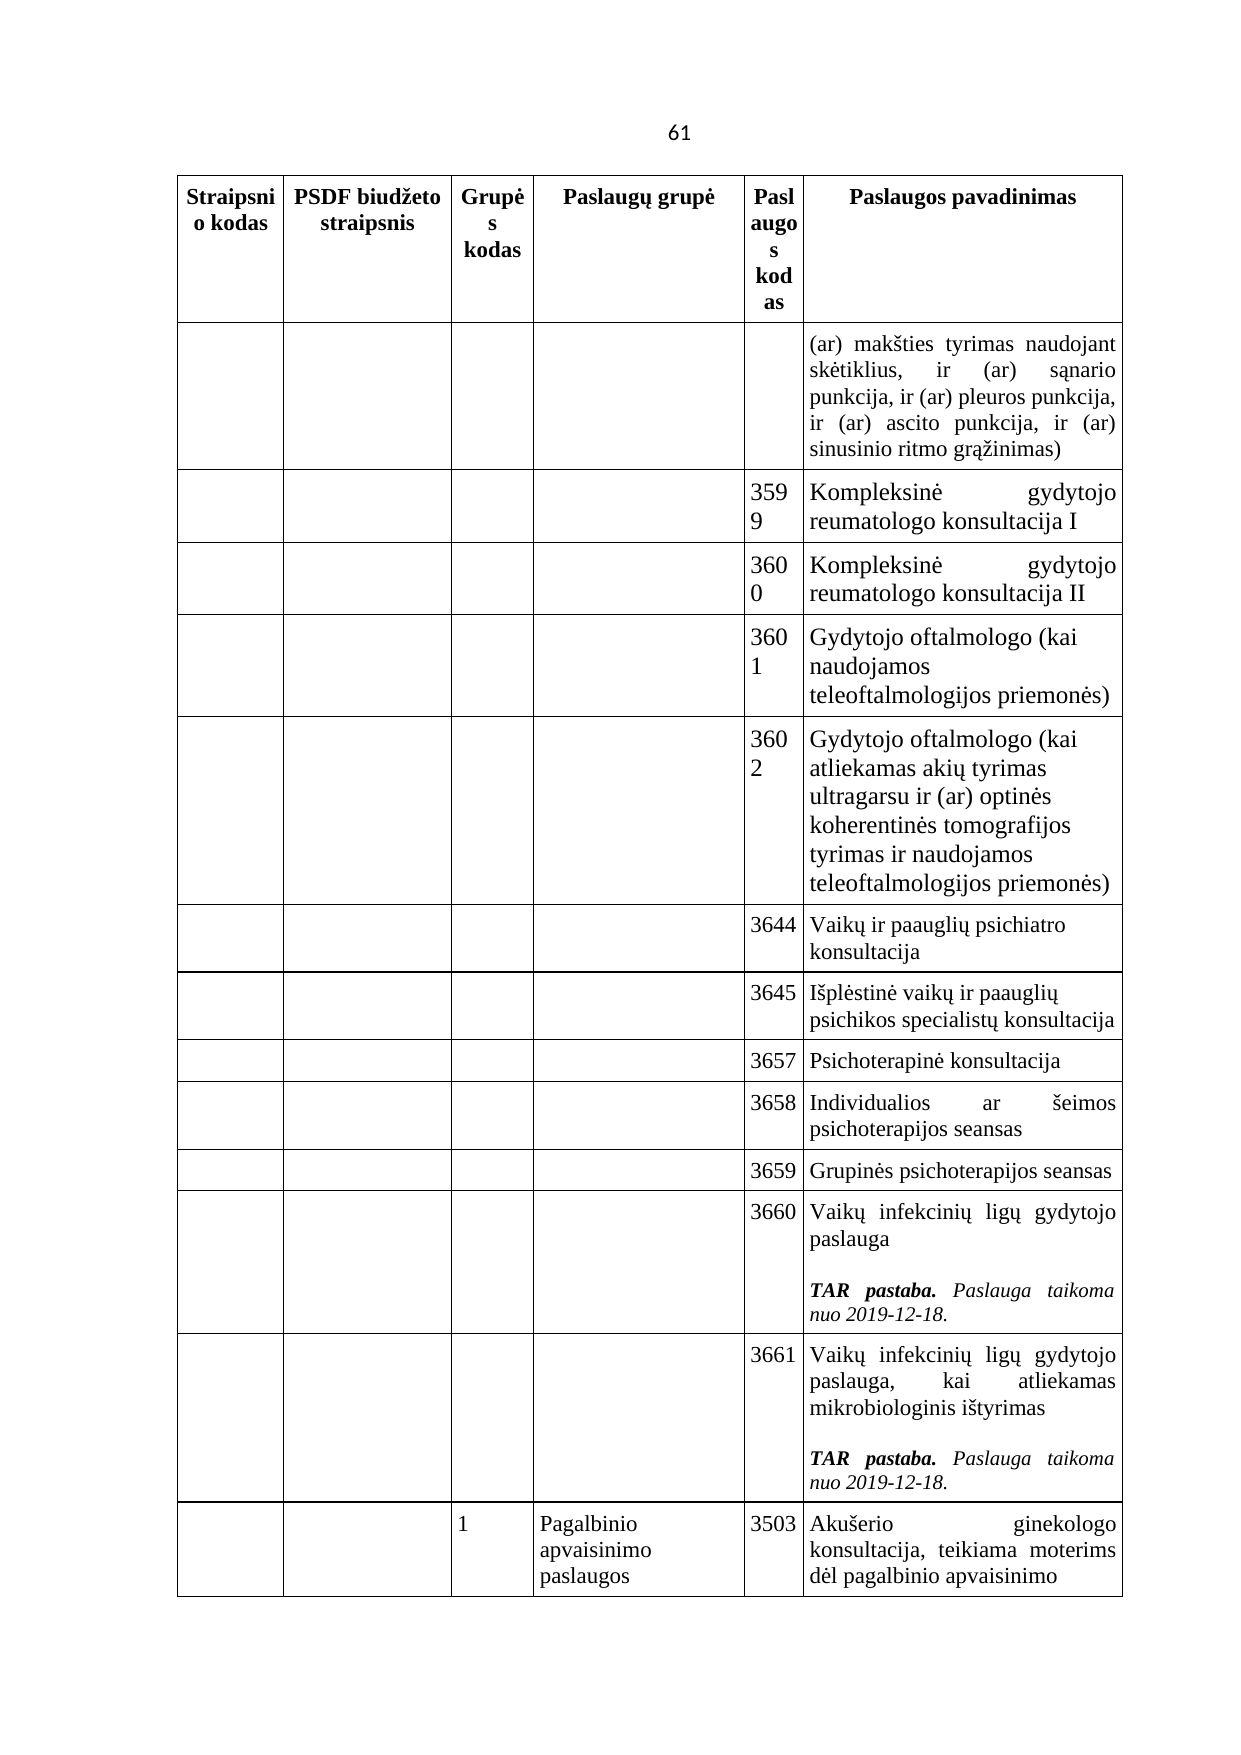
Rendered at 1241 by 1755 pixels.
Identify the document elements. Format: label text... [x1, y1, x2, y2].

table_cell [284, 543, 451, 614]
table_cell [534, 1191, 744, 1333]
table_cell [452, 470, 533, 542]
table_cell [534, 615, 744, 716]
table_cell [284, 717, 451, 903]
table_cell [452, 1040, 533, 1081]
table_cell [452, 615, 533, 716]
table_cell 3659 [745, 1150, 803, 1190]
table_cell 3644 [745, 905, 803, 971]
table_cell [534, 543, 744, 614]
table_cell [178, 973, 283, 1039]
table_header PSDF biudžeto straipsnis [284, 176, 451, 322]
table_cell [745, 323, 803, 469]
table_cell [284, 1150, 451, 1190]
table_cell [534, 323, 744, 469]
table_cell [178, 323, 283, 469]
table_cell [178, 905, 283, 971]
table_header Paslaugos pavadinimas [804, 176, 1122, 322]
table_cell Grupinės psichoterapijos seansas [804, 1150, 1122, 1190]
table_header Straipsnio kodas [178, 176, 283, 322]
table_cell [284, 1082, 451, 1149]
table_cell Kompleksinė gydytojo reumatologo konsultacija II [804, 543, 1122, 614]
table_cell [452, 1334, 533, 1501]
table_cell 3503 [745, 1503, 803, 1596]
table_cell [534, 1150, 744, 1190]
table_cell Akušerio ginekologo konsultacija, teikiama moterims dėl pagalbinio apvaisinimo [804, 1503, 1122, 1596]
table_cell [178, 1040, 283, 1081]
table_cell [452, 973, 533, 1039]
table_cell [284, 1191, 451, 1333]
table_cell [534, 905, 744, 971]
table_cell [534, 973, 744, 1039]
table_cell 3645 [745, 973, 803, 1039]
table_cell Vaikų infekcinių ligų gydytojo paslauga TAR pastaba. Paslauga taikoma nuo 2019-12-18. [804, 1191, 1122, 1333]
table_cell Vaikų infekcinių ligų gydytojo paslauga, kai atliekamas mikrobiologinis ištyrimas TAR pastaba. Paslauga taikoma nuo 2019-12-18. [804, 1334, 1122, 1501]
table_cell [284, 1040, 451, 1081]
table_cell [452, 1082, 533, 1149]
table_cell [178, 1503, 283, 1596]
table_cell [452, 543, 533, 614]
table_cell [284, 1334, 451, 1501]
table_cell [178, 1191, 283, 1333]
table_cell [534, 1082, 744, 1149]
table_cell 3602 [745, 717, 803, 903]
table_cell [178, 717, 283, 903]
table_cell [284, 470, 451, 542]
table_cell [178, 1150, 283, 1190]
table_cell 1 [452, 1503, 533, 1596]
table_cell Gydytojo oftalmologo (kai naudojamos teleoftalmologijos priemonės) [804, 615, 1122, 716]
table_header Grupės kodas [452, 176, 533, 322]
table_cell [178, 470, 283, 542]
table_cell [534, 470, 744, 542]
table_cell [284, 973, 451, 1039]
table_cell [534, 717, 744, 903]
table_header Paslaugos kodas [745, 176, 803, 322]
table_cell Individualios ar šeimos psichoterapijos seansas [804, 1082, 1122, 1149]
table_cell 3599 [745, 470, 803, 542]
table_cell Gydytojo oftalmologo (kai atliekamas akių tyrimas ultragarsu ir (ar) optinės koherentinės tomografijos tyrimas ir naudojamos teleoftalmologijos priemonės) [804, 717, 1122, 903]
table_cell [284, 615, 451, 716]
table_cell (ar) makšties tyrimas naudojant skėtiklius, ir (ar) sąnario punkcija, ir (ar) pleuros punkcija, ir (ar) ascito punkcija, ir (ar) sinusinio ritmo grąžinimas) [804, 323, 1122, 469]
table_cell Kompleksinė gydytojo reumatologo konsultacija I [804, 470, 1122, 542]
table_cell [178, 543, 283, 614]
table_cell [452, 1150, 533, 1190]
table_cell [178, 1334, 283, 1501]
table_cell [178, 1082, 283, 1149]
table_cell 3657 [745, 1040, 803, 1081]
table_cell [178, 615, 283, 716]
table_cell Psichoterapinė konsultacija [804, 1040, 1122, 1081]
table_header Paslaugų grupė [534, 176, 744, 322]
table_cell [534, 1040, 744, 1081]
table_cell 3661 [745, 1334, 803, 1501]
table_cell 3601 [745, 615, 803, 716]
table_cell [452, 905, 533, 971]
table_cell [284, 1503, 451, 1596]
table_cell Pagalbinio apvaisinimo paslaugos [534, 1503, 744, 1596]
table_cell [452, 1191, 533, 1333]
table_cell 3658 [745, 1082, 803, 1149]
table_cell [452, 717, 533, 903]
table_cell [534, 1334, 744, 1501]
table_cell 3600 [745, 543, 803, 614]
table_cell [284, 905, 451, 971]
table_cell 3660 [745, 1191, 803, 1333]
table_cell Vaikų ir paauglių psichiatro konsultacija [804, 905, 1122, 971]
table_cell Išplėstinė vaikų ir paauglių psichikos specialistų konsultacija [804, 973, 1122, 1039]
table_cell [452, 323, 533, 469]
table_cell [284, 323, 451, 469]
